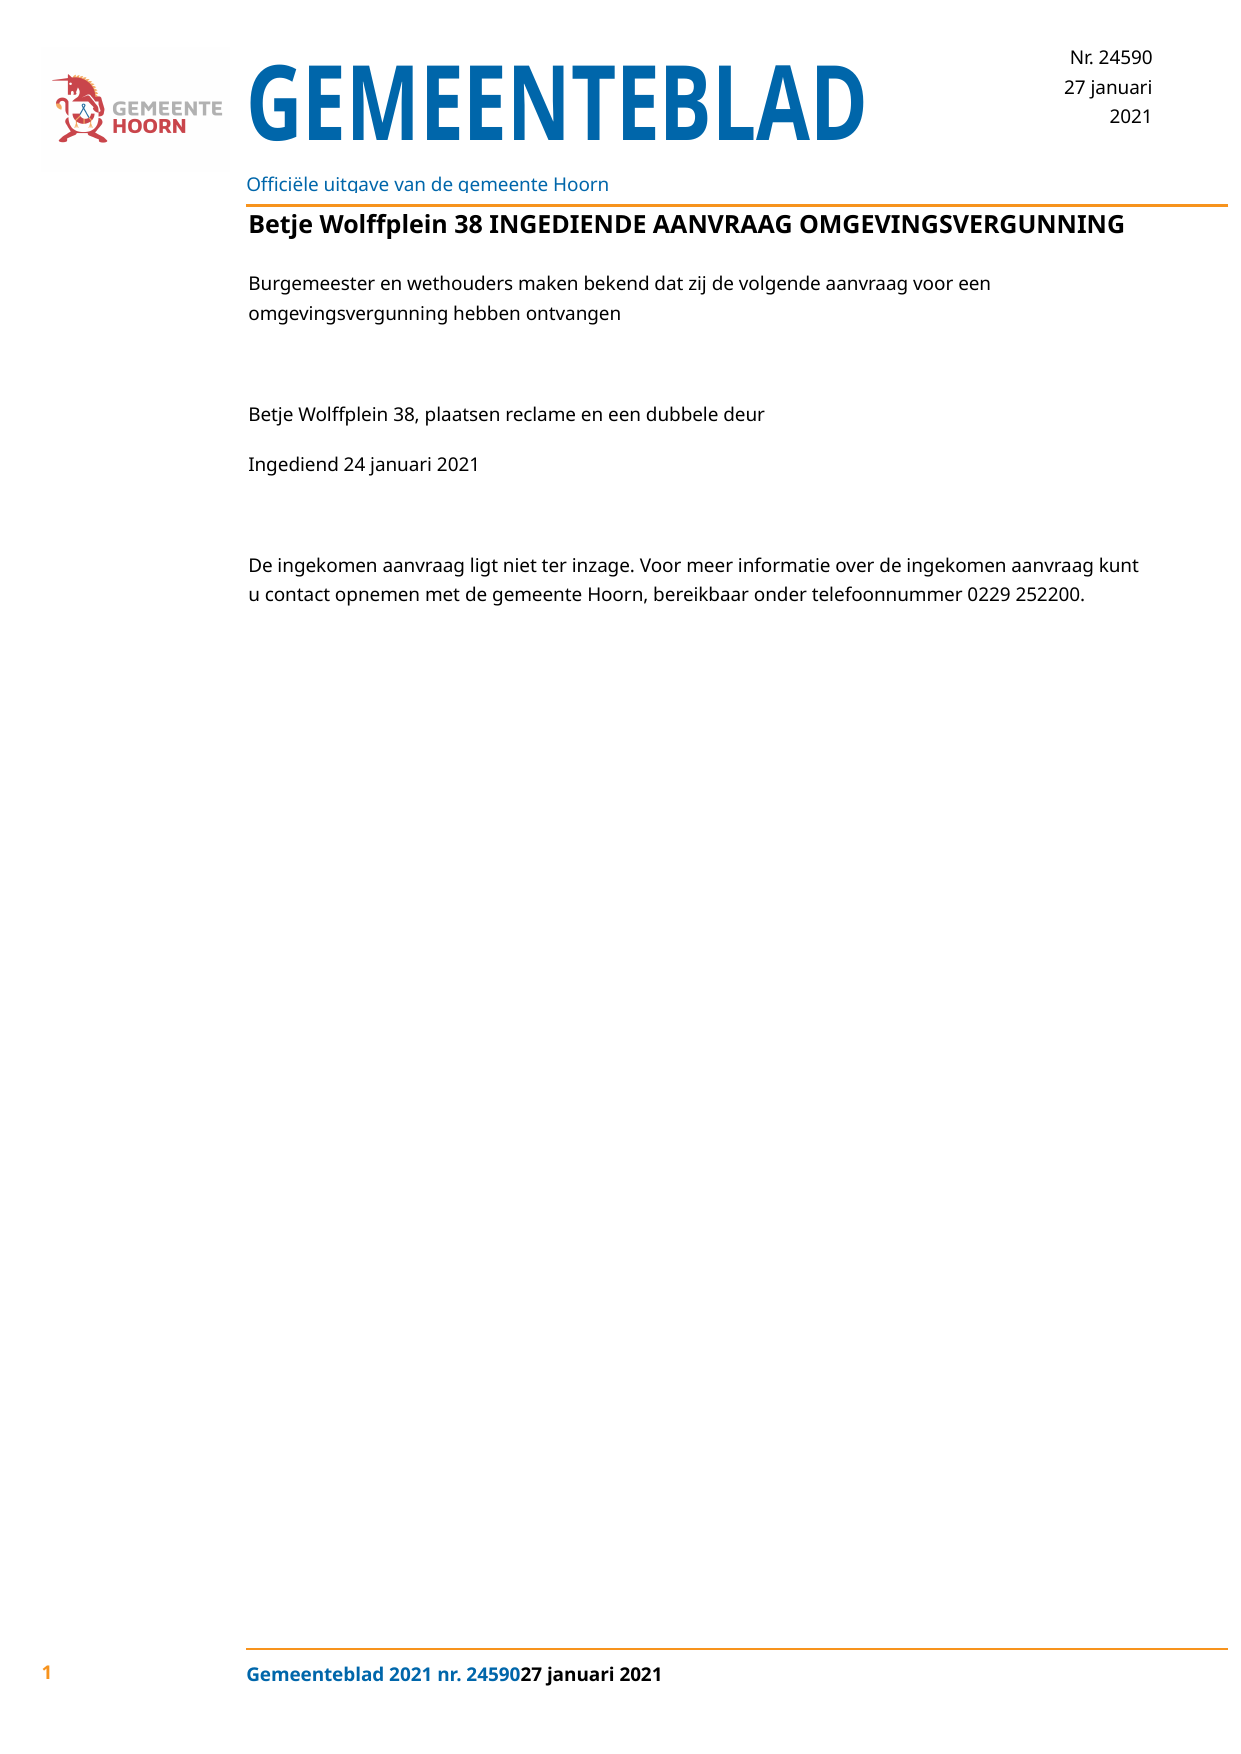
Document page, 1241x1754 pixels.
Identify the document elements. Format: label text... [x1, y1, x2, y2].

text Ingediend 24 januari 2021 [248, 451, 1152, 477]
text De ingekomen aanvraag ligt niet ter inzage. Voor meer informatie over de ingekomen aanvraag kunt u contact opnemen met de gemeente Hoorn, bereikbaar onder telefoonnummer 0229 252200. [248, 552, 1152, 607]
text Betje Wolffplein 38, plaatsen reclame en een dubbele deur [248, 401, 1152, 426]
picture [41, 47, 231, 172]
text Betje Wolffplein 38 INGEDIENDE AANVRAAG OMGEVINGSVERGUNNING [248, 207, 1152, 241]
text Burgemeester en wethouders maken bekend dat zij de volgende aanvraag voor een omgevingsvergunning hebben ontvangen [248, 270, 1152, 326]
